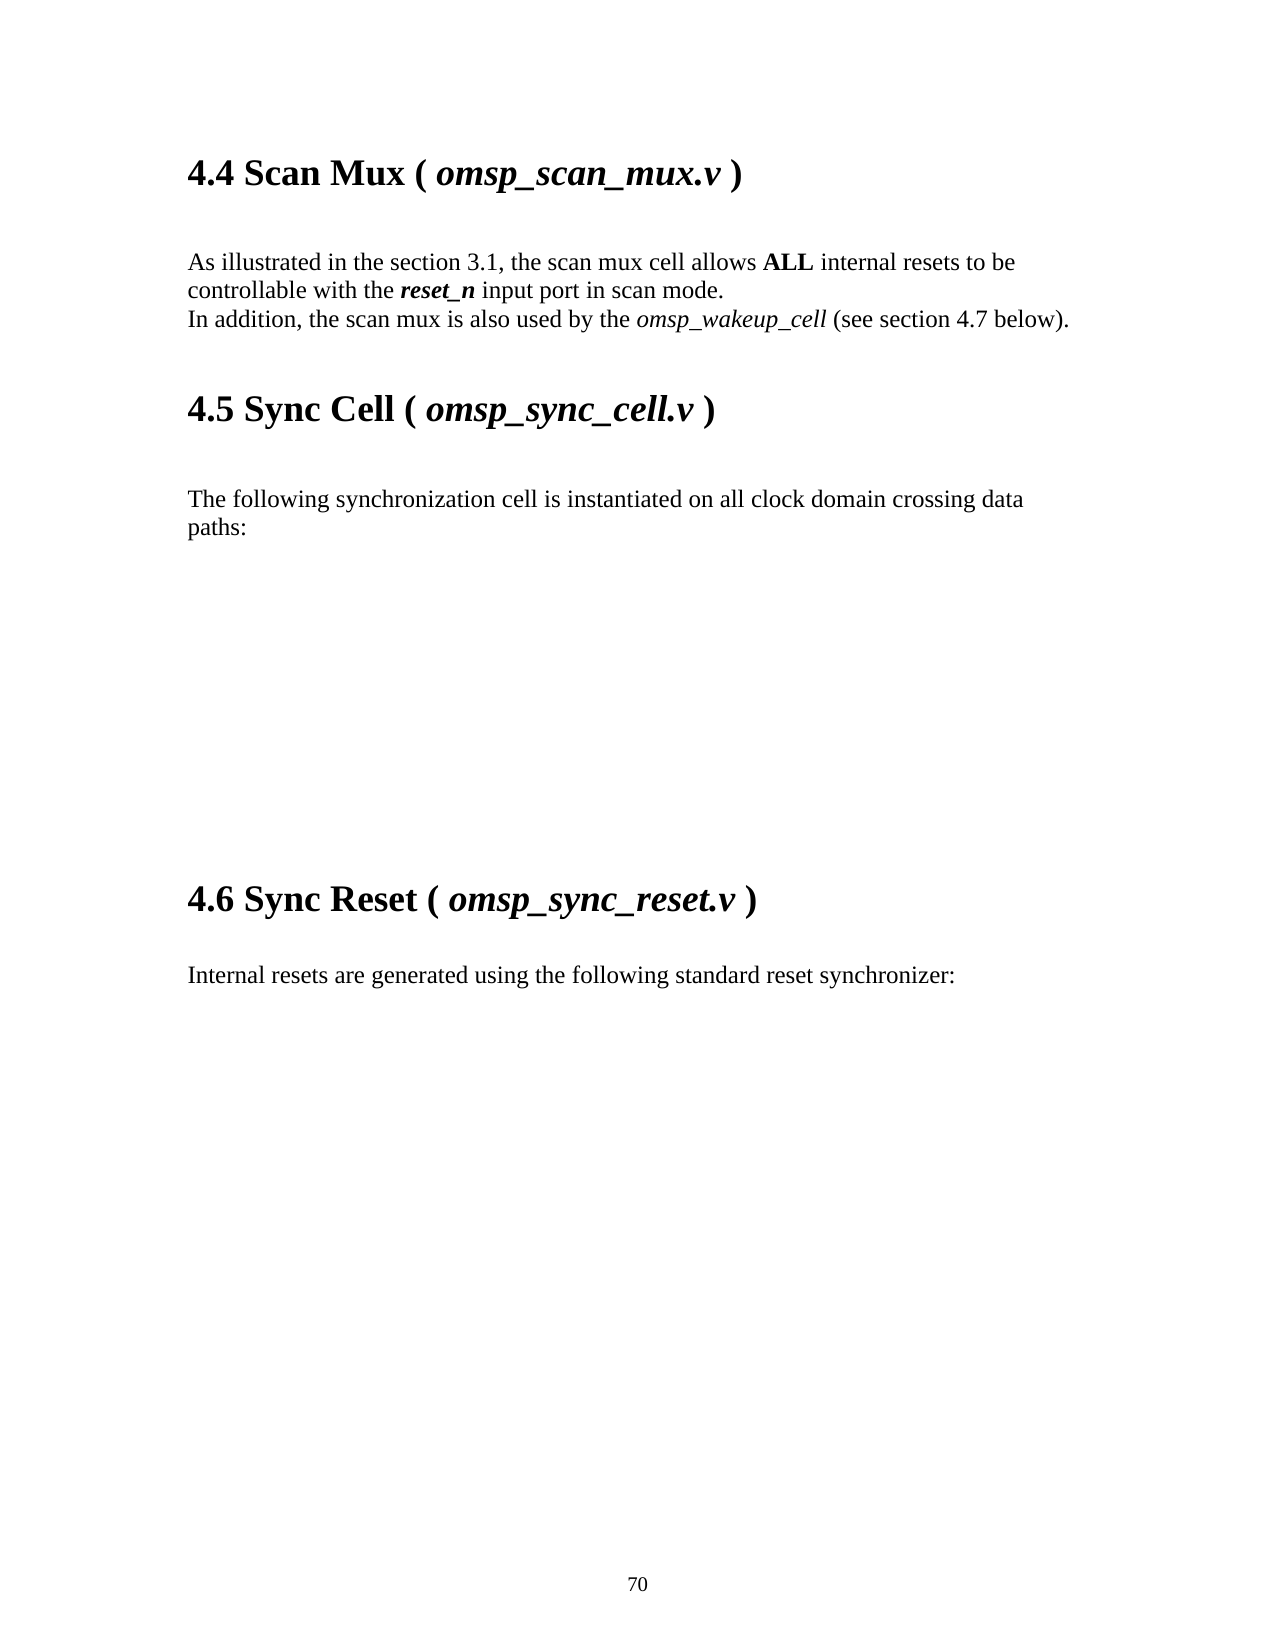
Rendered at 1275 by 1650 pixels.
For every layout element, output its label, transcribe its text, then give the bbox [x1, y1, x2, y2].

text 4.4 Scan Mux ( omsp_scan_mux.v ) [187, 150, 1088, 193]
text 4.6 Sync Reset ( omsp_sync_reset.v ) [187, 876, 1088, 919]
text 4.5 Sync Cell ( omsp_sync_cell.v ) [187, 387, 1088, 430]
text As illustrated in the section 3.1, the scan mux cell allows ALL internal resets to be controllable with the reset_n input port in scan mode. In addition, the scan mux is also used by the omsp_wakeup_cell (see section 4.7 below). [187, 247, 1088, 333]
text Internal resets are generated using the following standard reset synchronizer: [187, 960, 1088, 989]
text The following synchronization cell is instantiated on all clock domain crossing data paths: [187, 484, 1088, 541]
